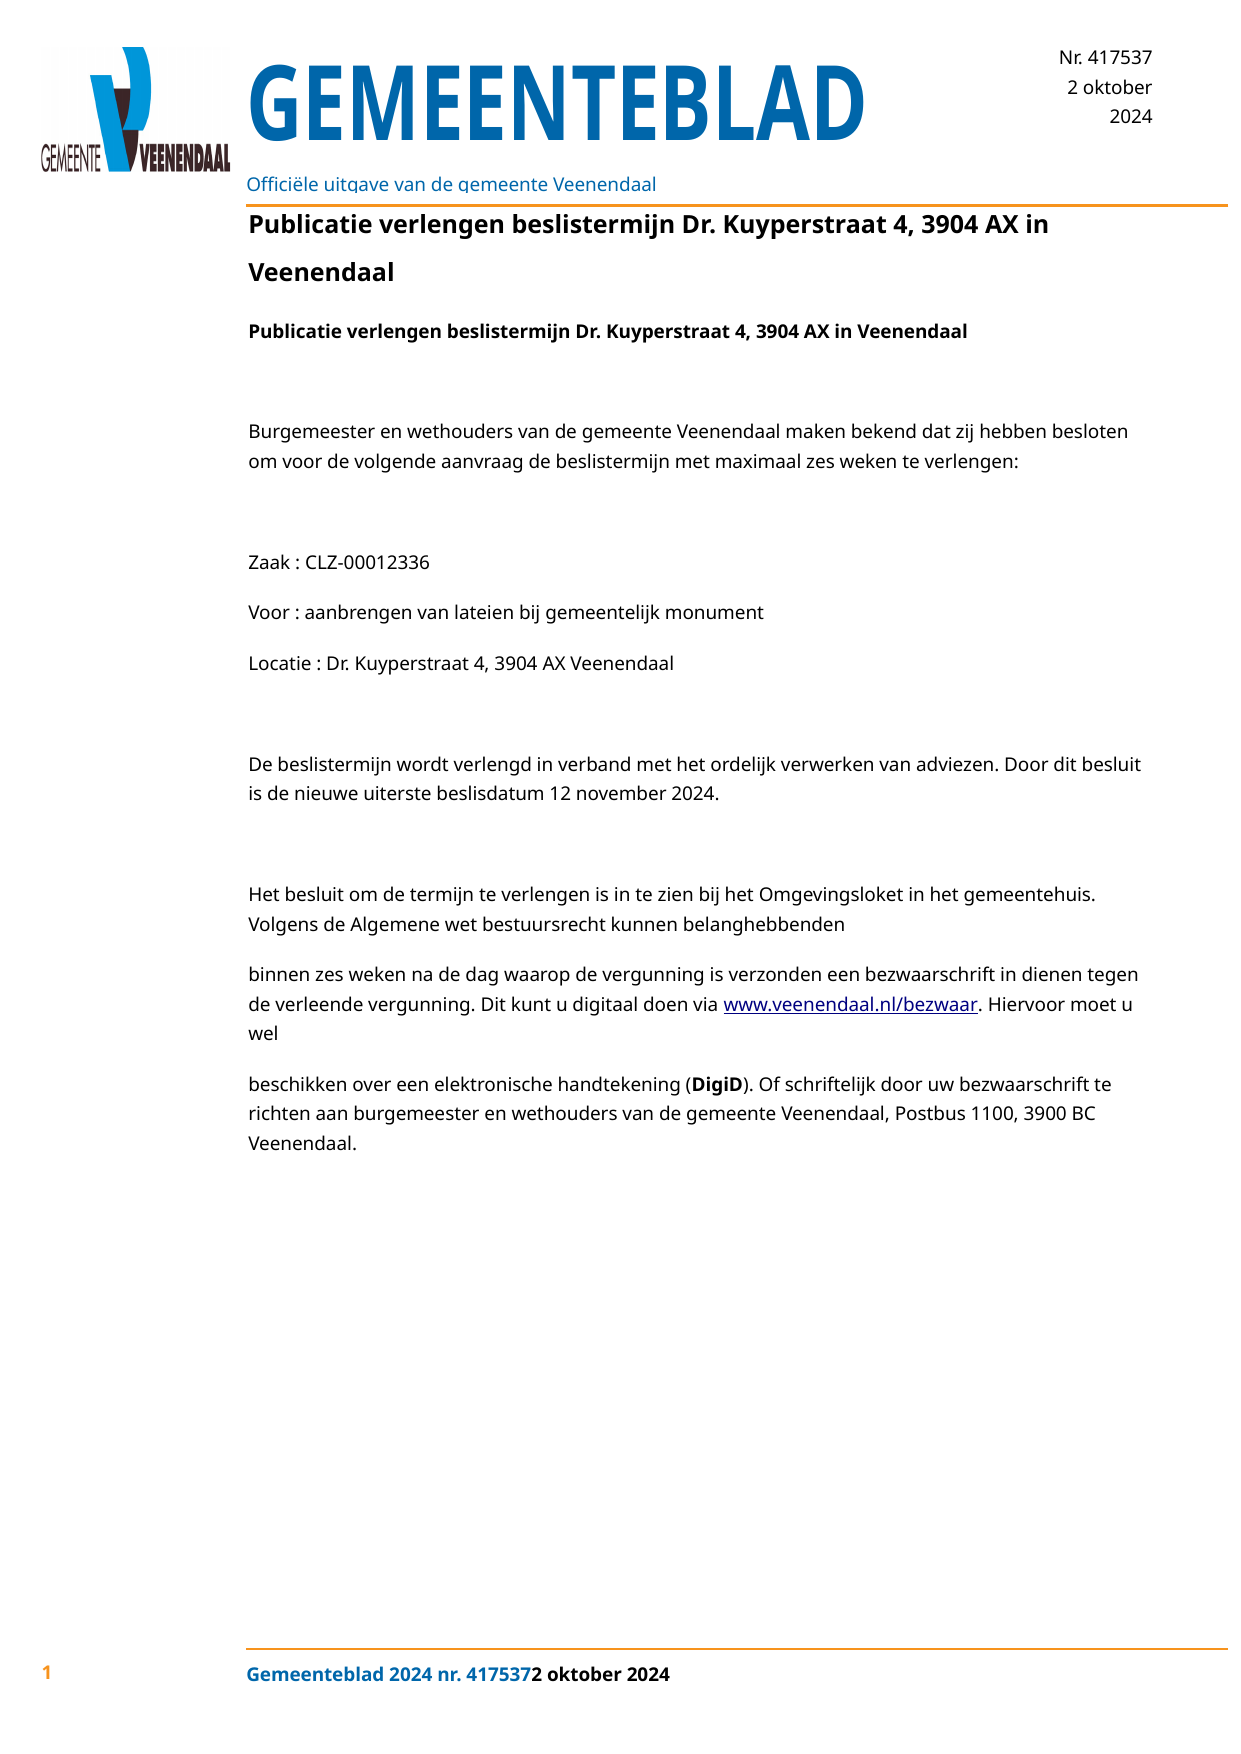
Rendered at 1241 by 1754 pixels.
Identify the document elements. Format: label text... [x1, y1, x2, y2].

picture [41, 47, 130, 172]
text Zaak : CLZ-00012336 [248, 549, 1152, 575]
picture [123, 47, 231, 172]
text binnen zes weken na de dag waarop de vergunning is verzonden een bezwaarschrift in dienen tegen de verleende vergunning. Dit kunt u digitaal doen via www.veenendaal.nl/bezwaar. Hiervoor moet u wel [248, 961, 1152, 1046]
text Locatie : Dr. Kuyperstraat 4, 3904 AX Veenendaal [248, 650, 1152, 676]
text Publicatie verlengen beslistermijn Dr. Kuyperstraat 4, 3904 AX in Veenendaal [248, 318, 1152, 344]
text beschikken over een elektronische handtekening (DigiD). Of schriftelijk door uw bezwaarschrift te richten aan burgemeester en wethouders van de gemeente Veenendaal, Postbus 1100, 3900 BC Veenendaal. [248, 1071, 1152, 1156]
text Burgemeester en wethouders van de gemeente Veenendaal maken bekend dat zij hebben besloten om voor de volgende aanvraag de beslistermijn met maximaal zes weken te verlengen: [248, 419, 1152, 474]
text Publicatie verlengen beslistermijn Dr. Kuyperstraat 4, 3904 AX in Veenendaal [248, 207, 1152, 288]
text De beslistermijn wordt verlengd in verband met het ordelijk verwerken van adviezen. Door dit besluit is de nieuwe uiterste beslisdatum 12 november 2024. [248, 751, 1152, 806]
text Het besluit om de termijn te verlengen is in te zien bij het Omgevingsloket in het gemeentehuis. Volgens de Algemene wet bestuursrecht kunnen belanghebbenden [248, 881, 1152, 937]
text Voor : aanbrengen van lateien bij gemeentelijk monument [248, 599, 1152, 625]
